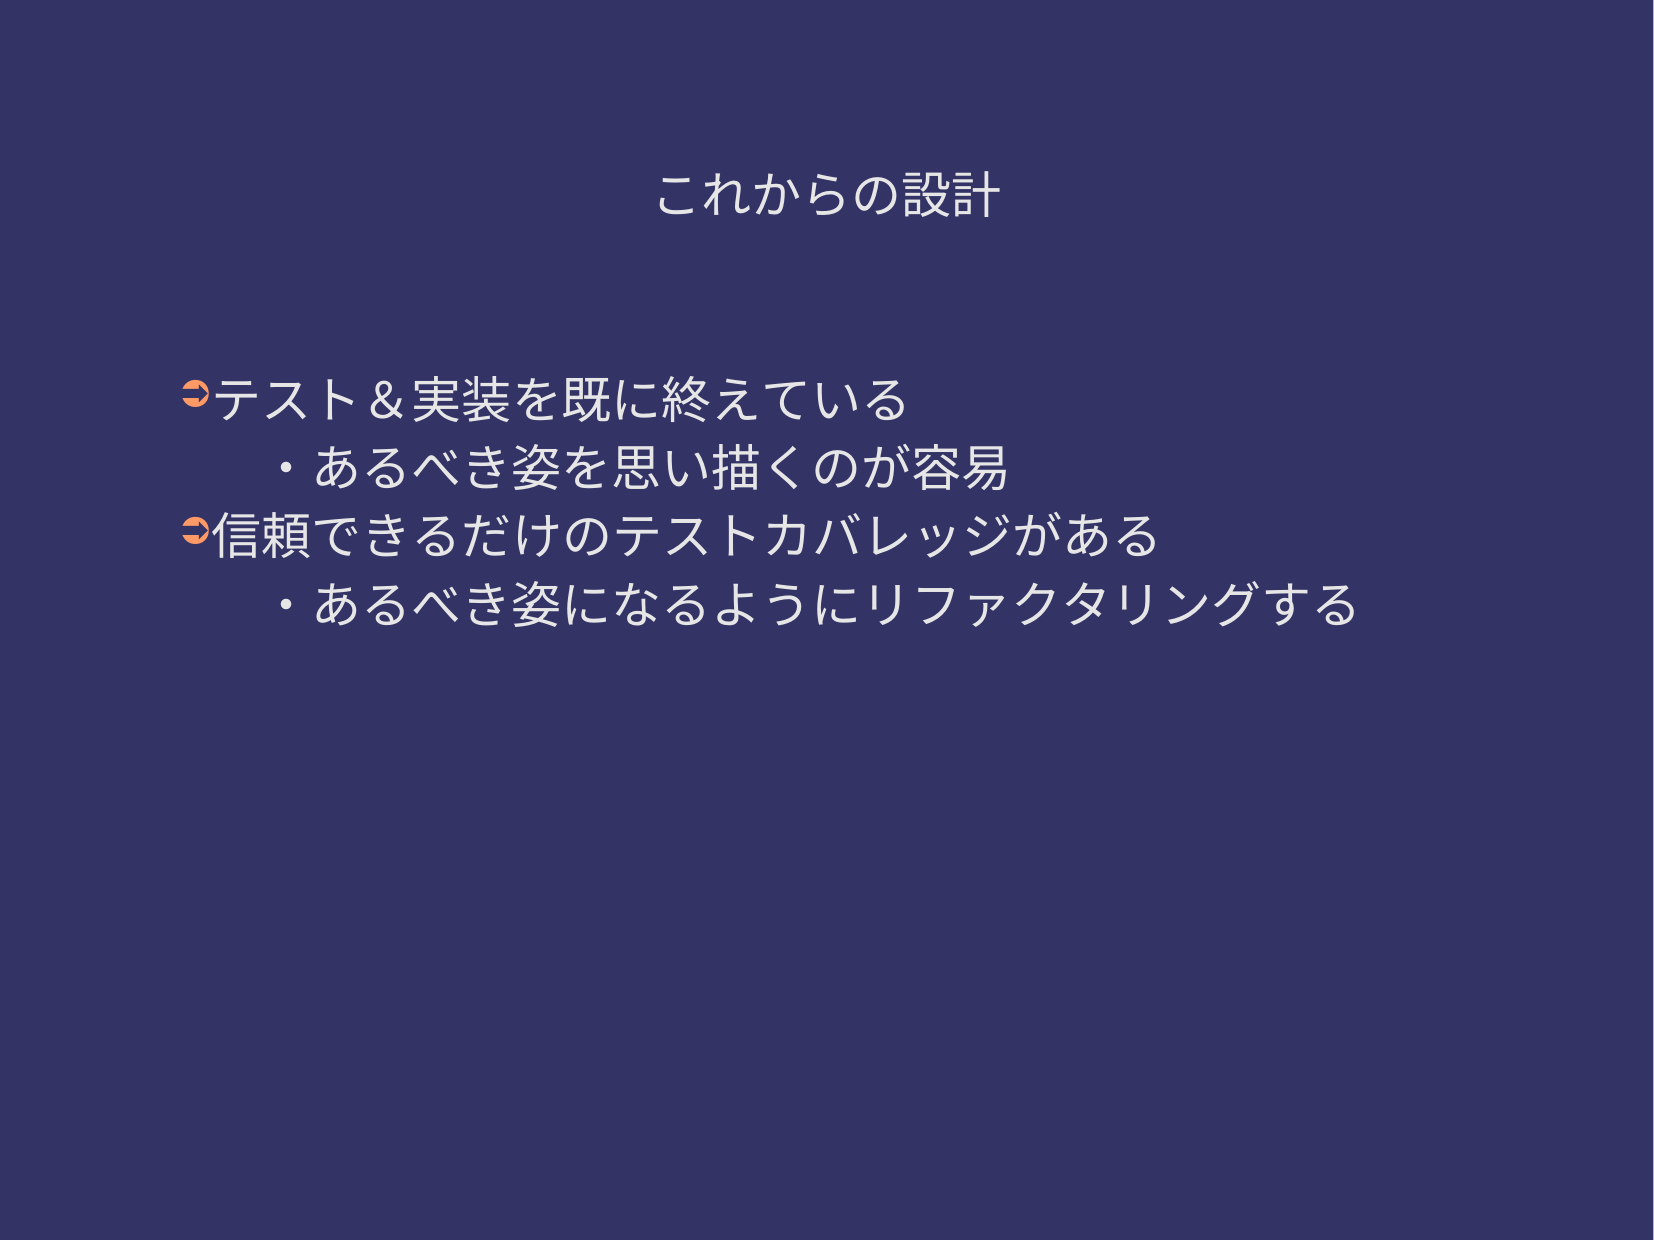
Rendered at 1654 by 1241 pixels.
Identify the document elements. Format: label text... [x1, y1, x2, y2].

list テスト＆実装を既に終えている ・あるべき姿を思い描くのが容易 信頼できるだけのテストカバレッジがある ・あるべき姿になるようにリファクタリングする [178, 364, 1570, 1147]
title これからの設計 [118, 90, 1536, 298]
